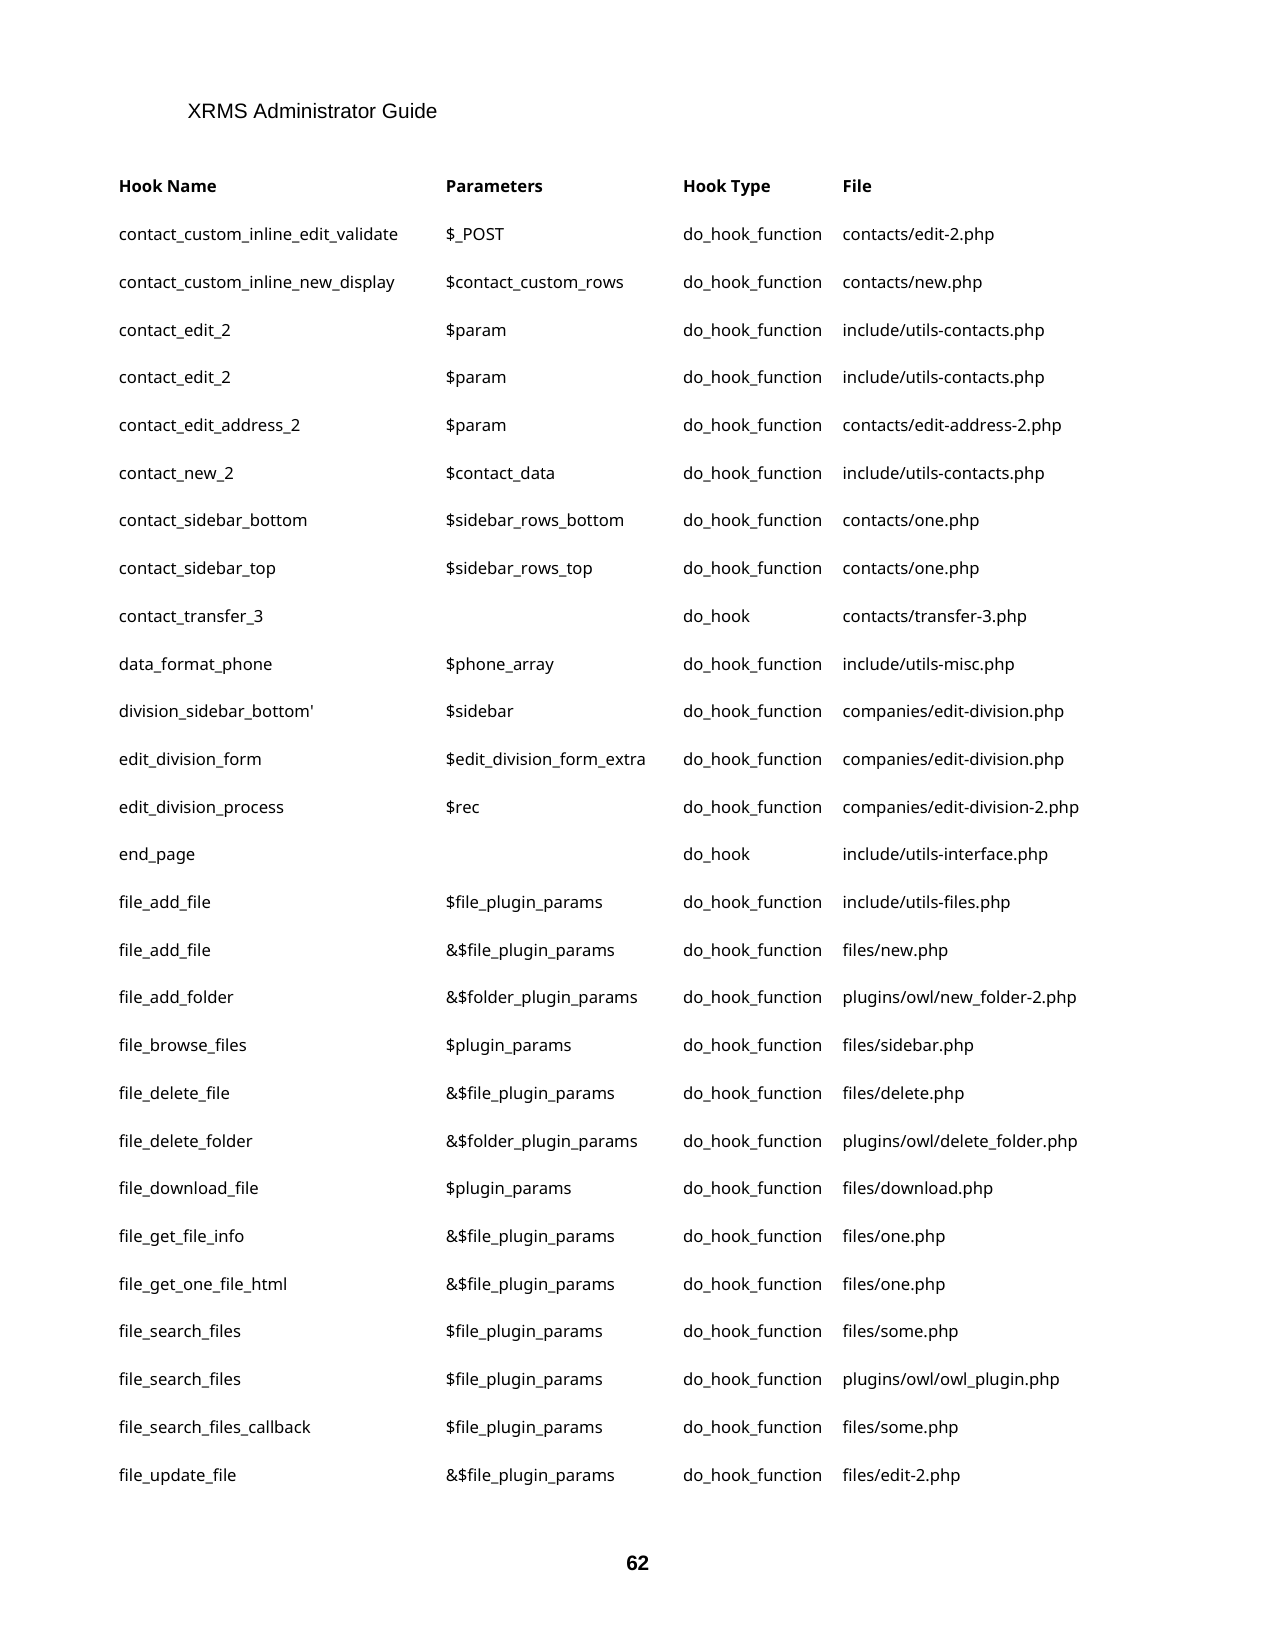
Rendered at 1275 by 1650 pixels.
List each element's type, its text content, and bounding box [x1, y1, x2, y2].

table_cell files/download.php [839, 1152, 1191, 1199]
table_cell $param [443, 389, 680, 436]
table_cell file_add_folder [116, 961, 442, 1009]
table_cell contact_edit_2 [116, 293, 442, 341]
table_cell do_hook_function [680, 341, 839, 388]
table_cell do_hook_function [680, 436, 839, 484]
table_cell edit_division_process [116, 770, 442, 818]
table_cell files/sidebar.php [839, 1009, 1191, 1056]
table_cell do_hook_function [680, 627, 839, 675]
table_cell plugins/owl/new_folder-2.php [839, 961, 1191, 1009]
table_cell $sidebar_rows_bottom [443, 484, 680, 532]
table_cell do_hook_function [680, 675, 839, 722]
table_cell contact_sidebar_bottom [116, 484, 442, 532]
table_cell &$file_plugin_params [443, 1056, 680, 1104]
table_cell include/utils-files.php [839, 866, 1191, 913]
table_cell $phone_array [443, 627, 680, 675]
table_cell $contact_custom_rows [443, 245, 680, 293]
table_cell contacts/edit-2.php [839, 198, 1191, 245]
table_cell contacts/one.php [839, 532, 1191, 579]
table_cell files/one.php [839, 1200, 1191, 1247]
table_cell do_hook_function [680, 723, 839, 770]
table_cell &$folder_plugin_params [443, 1104, 680, 1152]
table_cell contact_edit_address_2 [116, 389, 442, 436]
table_cell files/new.php [839, 913, 1191, 961]
table_cell include/utils-contacts.php [839, 436, 1191, 484]
table_cell contacts/transfer-3.php [839, 579, 1191, 627]
table_cell $sidebar [443, 675, 680, 722]
table_cell $edit_division_form_extra [443, 723, 680, 770]
table_cell $plugin_params [443, 1152, 680, 1199]
table_cell do_hook_function [680, 1104, 839, 1152]
table_cell do_hook [680, 818, 839, 866]
table_cell do_hook_function [680, 1009, 839, 1056]
table_cell contact_edit_2 [116, 341, 442, 388]
table_cell files/edit-2.php [839, 1438, 1191, 1486]
table_cell files/some.php [839, 1295, 1191, 1343]
table_cell contact_custom_inline_edit_validate [116, 198, 442, 245]
table_cell do_hook_function [680, 770, 839, 818]
table_header Hook Name [116, 150, 442, 198]
table_cell file_browse_files [116, 1009, 442, 1056]
table_cell do_hook_function [680, 1438, 839, 1486]
table_cell contact_sidebar_top [116, 532, 442, 579]
table_cell do_hook_function [680, 293, 839, 341]
table_cell do_hook_function [680, 866, 839, 913]
table_cell $rec [443, 770, 680, 818]
table_cell do_hook_function [680, 1390, 839, 1438]
table_cell files/some.php [839, 1390, 1191, 1438]
table_cell do_hook_function [680, 1200, 839, 1247]
table_header File [839, 150, 1191, 198]
table_cell do_hook_function [680, 198, 839, 245]
table_cell end_page [116, 818, 442, 866]
table_cell edit_division_form [116, 723, 442, 770]
table_cell $_POST [443, 198, 680, 245]
table_cell do_hook_function [680, 532, 839, 579]
table_cell file_add_file [116, 913, 442, 961]
table_cell file_delete_folder [116, 1104, 442, 1152]
table_cell file_search_files [116, 1295, 442, 1343]
table_cell do_hook_function [680, 245, 839, 293]
table_cell $file_plugin_params [443, 866, 680, 913]
table_cell do_hook_function [680, 389, 839, 436]
table_cell do_hook_function [680, 961, 839, 1009]
table_cell &$file_plugin_params [443, 913, 680, 961]
table_cell include/utils-interface.php [839, 818, 1191, 866]
table_cell $file_plugin_params [443, 1390, 680, 1438]
table_cell include/utils-misc.php [839, 627, 1191, 675]
table_cell $file_plugin_params [443, 1343, 680, 1390]
table_header Parameters [443, 150, 680, 198]
table_cell file_add_file [116, 866, 442, 913]
table_cell $param [443, 293, 680, 341]
table_cell $plugin_params [443, 1009, 680, 1056]
table_cell contact_transfer_3 [116, 579, 442, 627]
table_cell division_sidebar_bottom' [116, 675, 442, 722]
table_cell $contact_data [443, 436, 680, 484]
table_cell &$file_plugin_params [443, 1438, 680, 1486]
table_cell do_hook_function [680, 1152, 839, 1199]
table_header Hook Type [680, 150, 839, 198]
table_cell companies/edit-division.php [839, 675, 1191, 722]
table_cell do_hook_function [680, 1247, 839, 1295]
table_cell do_hook_function [680, 484, 839, 532]
table_cell data_format_phone [116, 627, 442, 675]
table_cell contact_custom_inline_new_display [116, 245, 442, 293]
table_cell $sidebar_rows_top [443, 532, 680, 579]
table_cell file_download_file [116, 1152, 442, 1199]
table_cell do_hook_function [680, 1295, 839, 1343]
table_cell do_hook [680, 579, 839, 627]
table_cell &$file_plugin_params [443, 1200, 680, 1247]
table_cell contacts/new.php [839, 245, 1191, 293]
table_cell [443, 579, 680, 627]
table_cell file_get_one_file_html [116, 1247, 442, 1295]
table_cell companies/edit-division.php [839, 723, 1191, 770]
table_cell files/one.php [839, 1247, 1191, 1295]
table_cell plugins/owl/owl_plugin.php [839, 1343, 1191, 1390]
table_cell file_search_files [116, 1343, 442, 1390]
table_cell companies/edit-division-2.php [839, 770, 1191, 818]
table_cell contacts/one.php [839, 484, 1191, 532]
table_cell &$file_plugin_params [443, 1247, 680, 1295]
table_cell plugins/owl/delete_folder.php [839, 1104, 1191, 1152]
table_cell include/utils-contacts.php [839, 293, 1191, 341]
table_cell include/utils-contacts.php [839, 341, 1191, 388]
table_cell do_hook_function [680, 1056, 839, 1104]
table_cell file_get_file_info [116, 1200, 442, 1247]
table_cell $file_plugin_params [443, 1295, 680, 1343]
table_cell file_update_file [116, 1438, 442, 1486]
table_cell files/delete.php [839, 1056, 1191, 1104]
table_cell contact_new_2 [116, 436, 442, 484]
table_cell contacts/edit-address-2.php [839, 389, 1191, 436]
table_cell do_hook_function [680, 913, 839, 961]
table_cell [443, 818, 680, 866]
table_cell file_search_files_callback [116, 1390, 442, 1438]
table_cell file_delete_file [116, 1056, 442, 1104]
table_cell do_hook_function [680, 1343, 839, 1390]
table_cell &$folder_plugin_params [443, 961, 680, 1009]
table_cell $param [443, 341, 680, 388]
